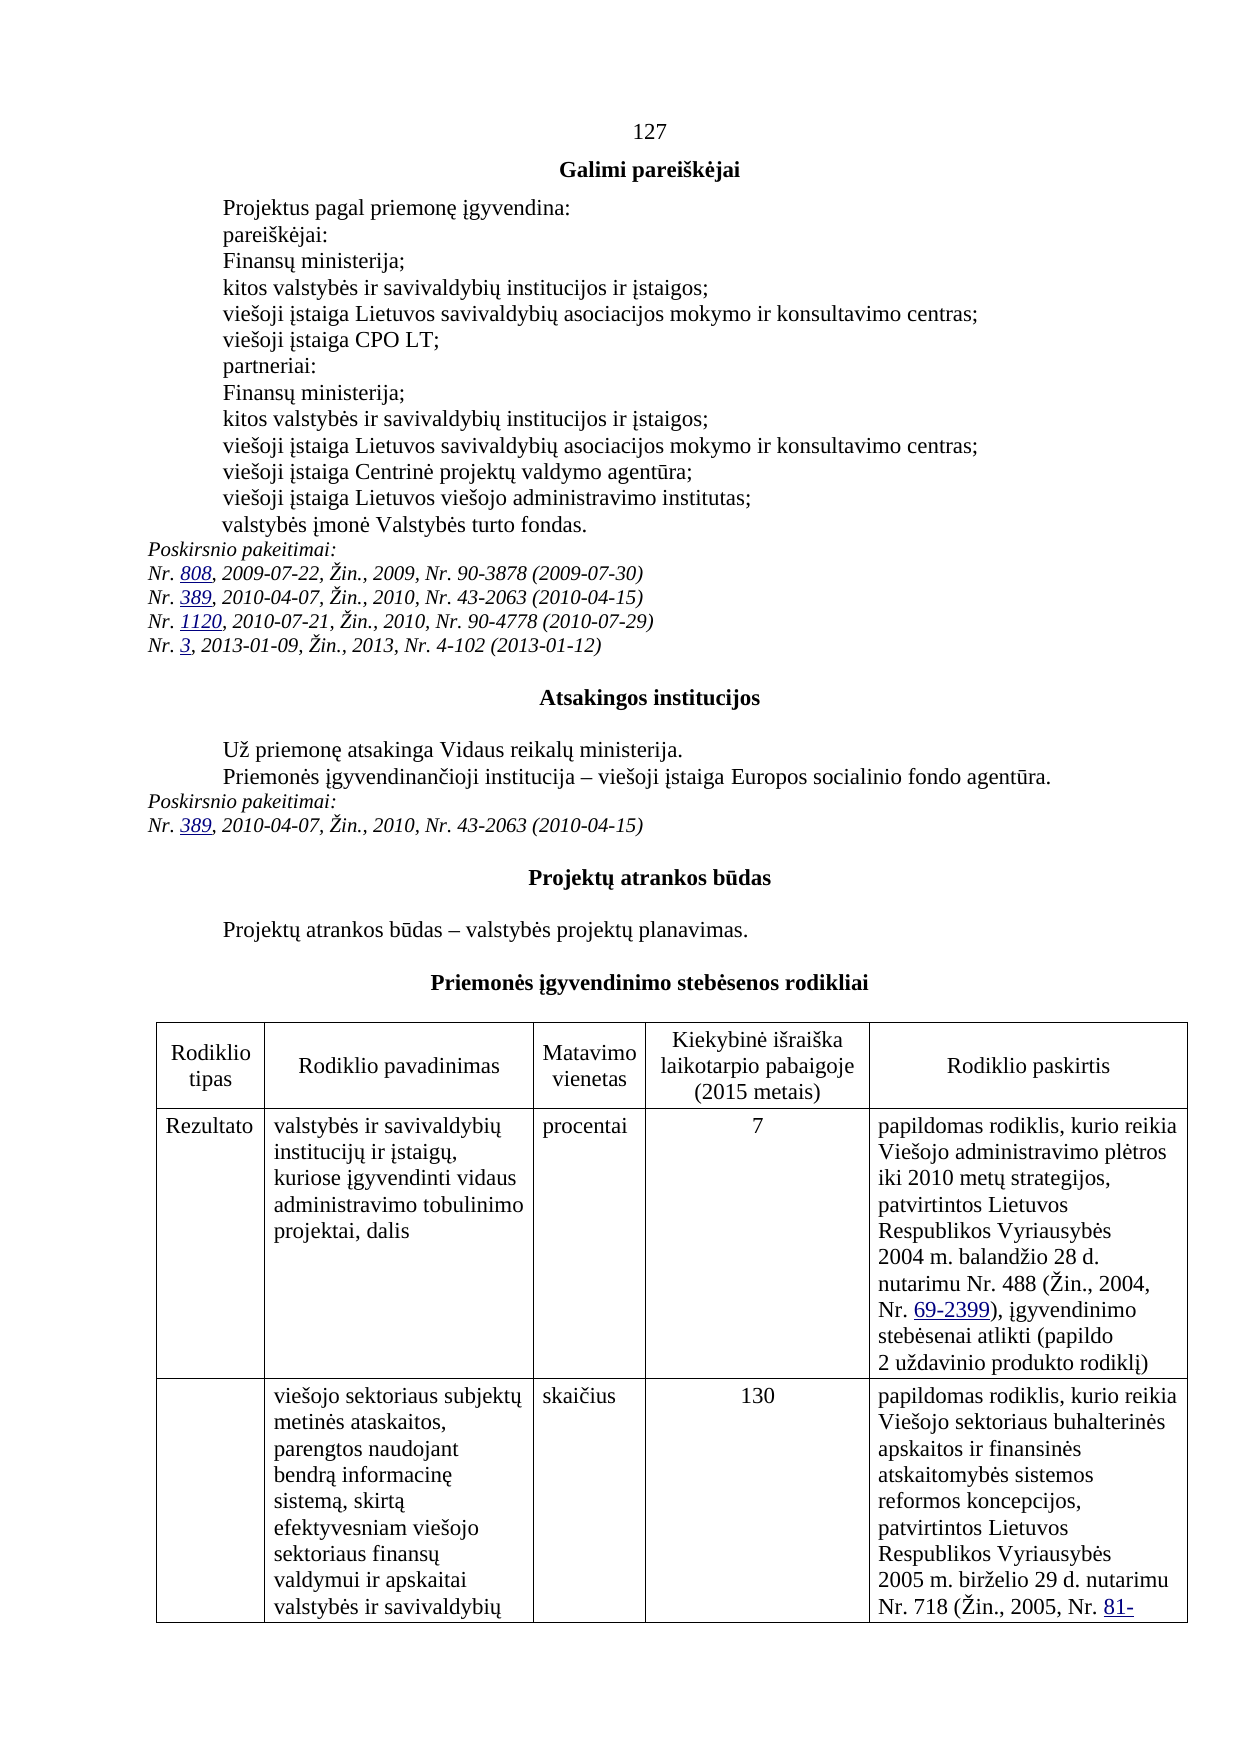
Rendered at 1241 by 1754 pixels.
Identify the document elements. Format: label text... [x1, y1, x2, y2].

text Projektų atrankos būdas [148, 864, 1152, 890]
text Nr. 389, 2010-04-07, Žin., 2010, Nr. 43-2063 (2010-04-15) [148, 585, 1152, 609]
table_header Kiekybinė išraiška laikotarpio pabaigoje (2015 metais) [646, 1023, 869, 1108]
text Projektų atrankos būdas – valstybės projektų planavimas. [148, 916, 1152, 943]
text Poskirsnio pakeitimai: [148, 537, 1152, 561]
text pareiškėjai: [148, 221, 1152, 247]
text viešoji įstaiga Lietuvos savivaldybių asociacijos mokymo ir konsultavimo centras; [148, 300, 1152, 326]
text viešoji įstaiga Centrinė projektų valdymo agentūra; [148, 458, 1152, 484]
text kitos valstybės ir savivaldybių institucijos ir įstaigos; [148, 273, 1152, 300]
text kitos valstybės ir savivaldybių institucijos ir įstaigos; [148, 405, 1152, 432]
text viešoji įstaiga Lietuvos viešojo administravimo institutas; [148, 484, 1152, 511]
text Nr. 389, 2010-04-07, Žin., 2010, Nr. 43-2063 (2010-04-15) [148, 813, 1152, 837]
text Atsakingos institucijos [148, 684, 1152, 710]
table_cell viešojo sektoriaus subjektų metinės ataskaitos, parengtos naudojant bendrą informacinę sistemą, skirtą efektyvesniam viešojo sektoriaus finansų valdymui ir apskaitai valstybės ir savivaldybių [265, 1379, 533, 1622]
table_cell skaičius [534, 1379, 645, 1622]
table_cell [157, 1379, 264, 1622]
table_header Matavimo vienetas [534, 1023, 645, 1108]
table_cell papildomas rodiklis, kurio reikia Viešojo administravimo plėtros iki 2010 metų strategijos, patvirtintos Lietuvos Respublikos Vyriausybės 2004 m. balandžio 28 d. nutarimu Nr. 488 (Žin., 2004, Nr. 69-2399), įgyvendinimo stebėsenai atlikti (papildo 2 uždavinio produkto rodiklį) [870, 1109, 1187, 1378]
text partneriai: [148, 353, 1152, 379]
text Nr. 3, 2013-01-09, Žin., 2013, Nr. 4-102 (2013-01-12) [148, 633, 1152, 657]
text Nr. 808, 2009-07-22, Žin., 2009, Nr. 90-3878 (2009-07-30) [148, 561, 1152, 585]
text Finansų ministerija; [148, 379, 1152, 405]
text Galimi pareiškėjai [148, 156, 1152, 182]
table_cell procentai [534, 1109, 645, 1378]
text Priemonės įgyvendinimo stebėsenos rodikliai [148, 969, 1152, 995]
table_header Rodiklio paskirtis [870, 1023, 1187, 1108]
table_cell Rezultato [157, 1109, 264, 1378]
table_cell 130 [646, 1379, 869, 1622]
text Už priemonę atsakinga Vidaus reikalų ministerija. [148, 736, 1152, 763]
table_cell valstybės ir savivaldybių institucijų ir įstaigų, kuriose įgyvendinti vidaus administravimo tobulinimo projektai, dalis [265, 1109, 533, 1378]
text Projektus pagal priemonę įgyvendina: [148, 194, 1152, 221]
text Finansų ministerija; [148, 247, 1152, 273]
table_cell papildomas rodiklis, kurio reikia Viešojo sektoriaus buhalterinės apskaitos ir finansinės atskaitomybės sistemos reformos koncepcijos, patvirtintos Lietuvos Respublikos Vyriausybės 2005 m. birželio 29 d. nutarimu Nr. 718 (Žin., 2005, Nr. 81- [870, 1379, 1187, 1622]
text Poskirsnio pakeitimai: [148, 789, 1152, 813]
text viešoji įstaiga Lietuvos savivaldybių asociacijos mokymo ir konsultavimo centras; [148, 432, 1152, 458]
text Nr. 1120, 2010-07-21, Žin., 2010, Nr. 90-4778 (2010-07-29) [148, 609, 1152, 633]
text valstybės įmonė Valstybės turto fondas. [148, 511, 1152, 537]
text viešoji įstaiga CPO LT; [148, 326, 1152, 353]
table_cell 7 [646, 1109, 869, 1378]
text Priemonės įgyvendinančioji institucija – viešoji įstaiga Europos socialinio fondo agentūra. [148, 763, 1152, 789]
table_header Rodiklio pavadinimas [265, 1023, 533, 1108]
table_header Rodiklio tipas [157, 1023, 264, 1108]
